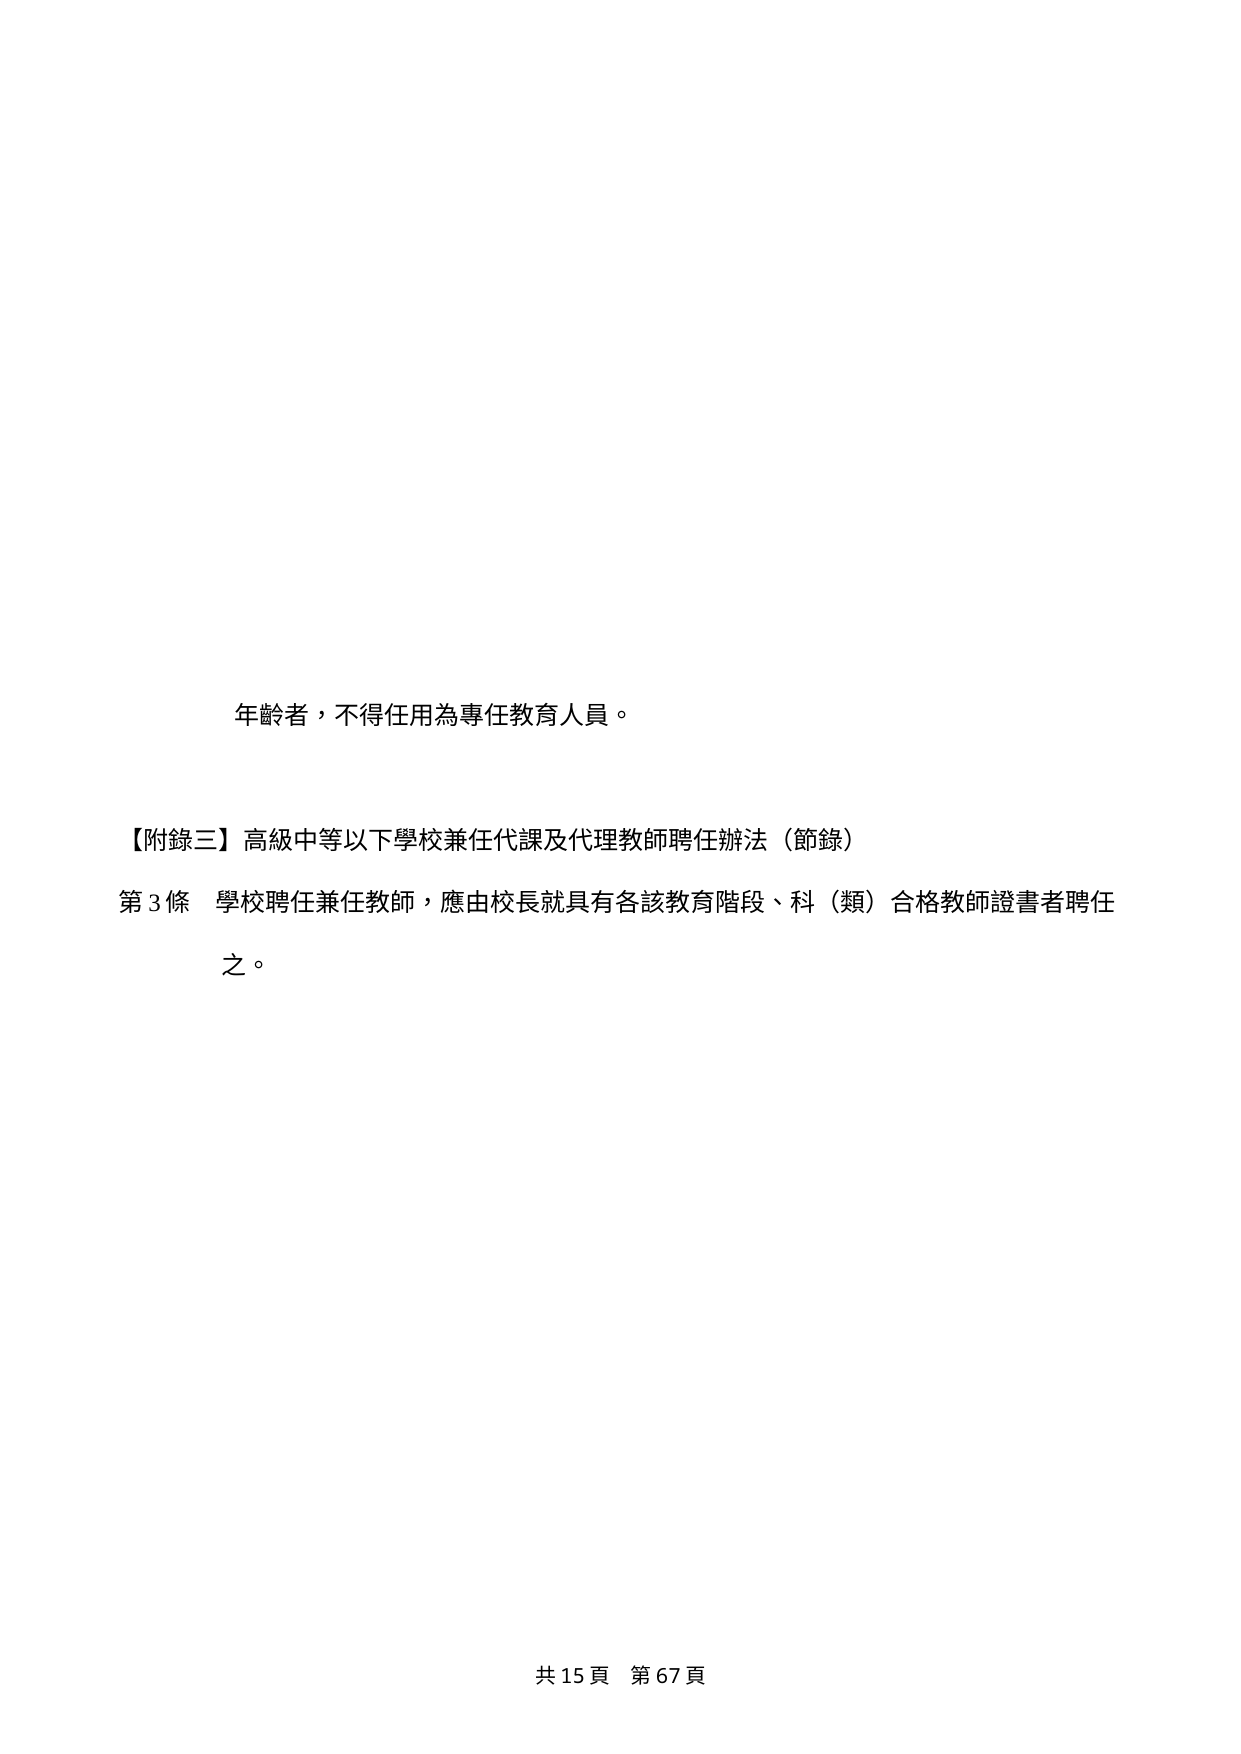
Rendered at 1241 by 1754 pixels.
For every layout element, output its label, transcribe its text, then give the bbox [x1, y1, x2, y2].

text 【附錄三】高級中等以下學校兼任代課及代理教師聘任辦法（節錄） [118, 797, 1122, 859]
text 年齡者，不得任用為專任教育人員。 [118, 672, 1122, 734]
text 第3條 學校聘任兼任教師，應由校長就具有各該教育階段、科（類）合格教師證書者聘任之。 [118, 859, 1122, 984]
